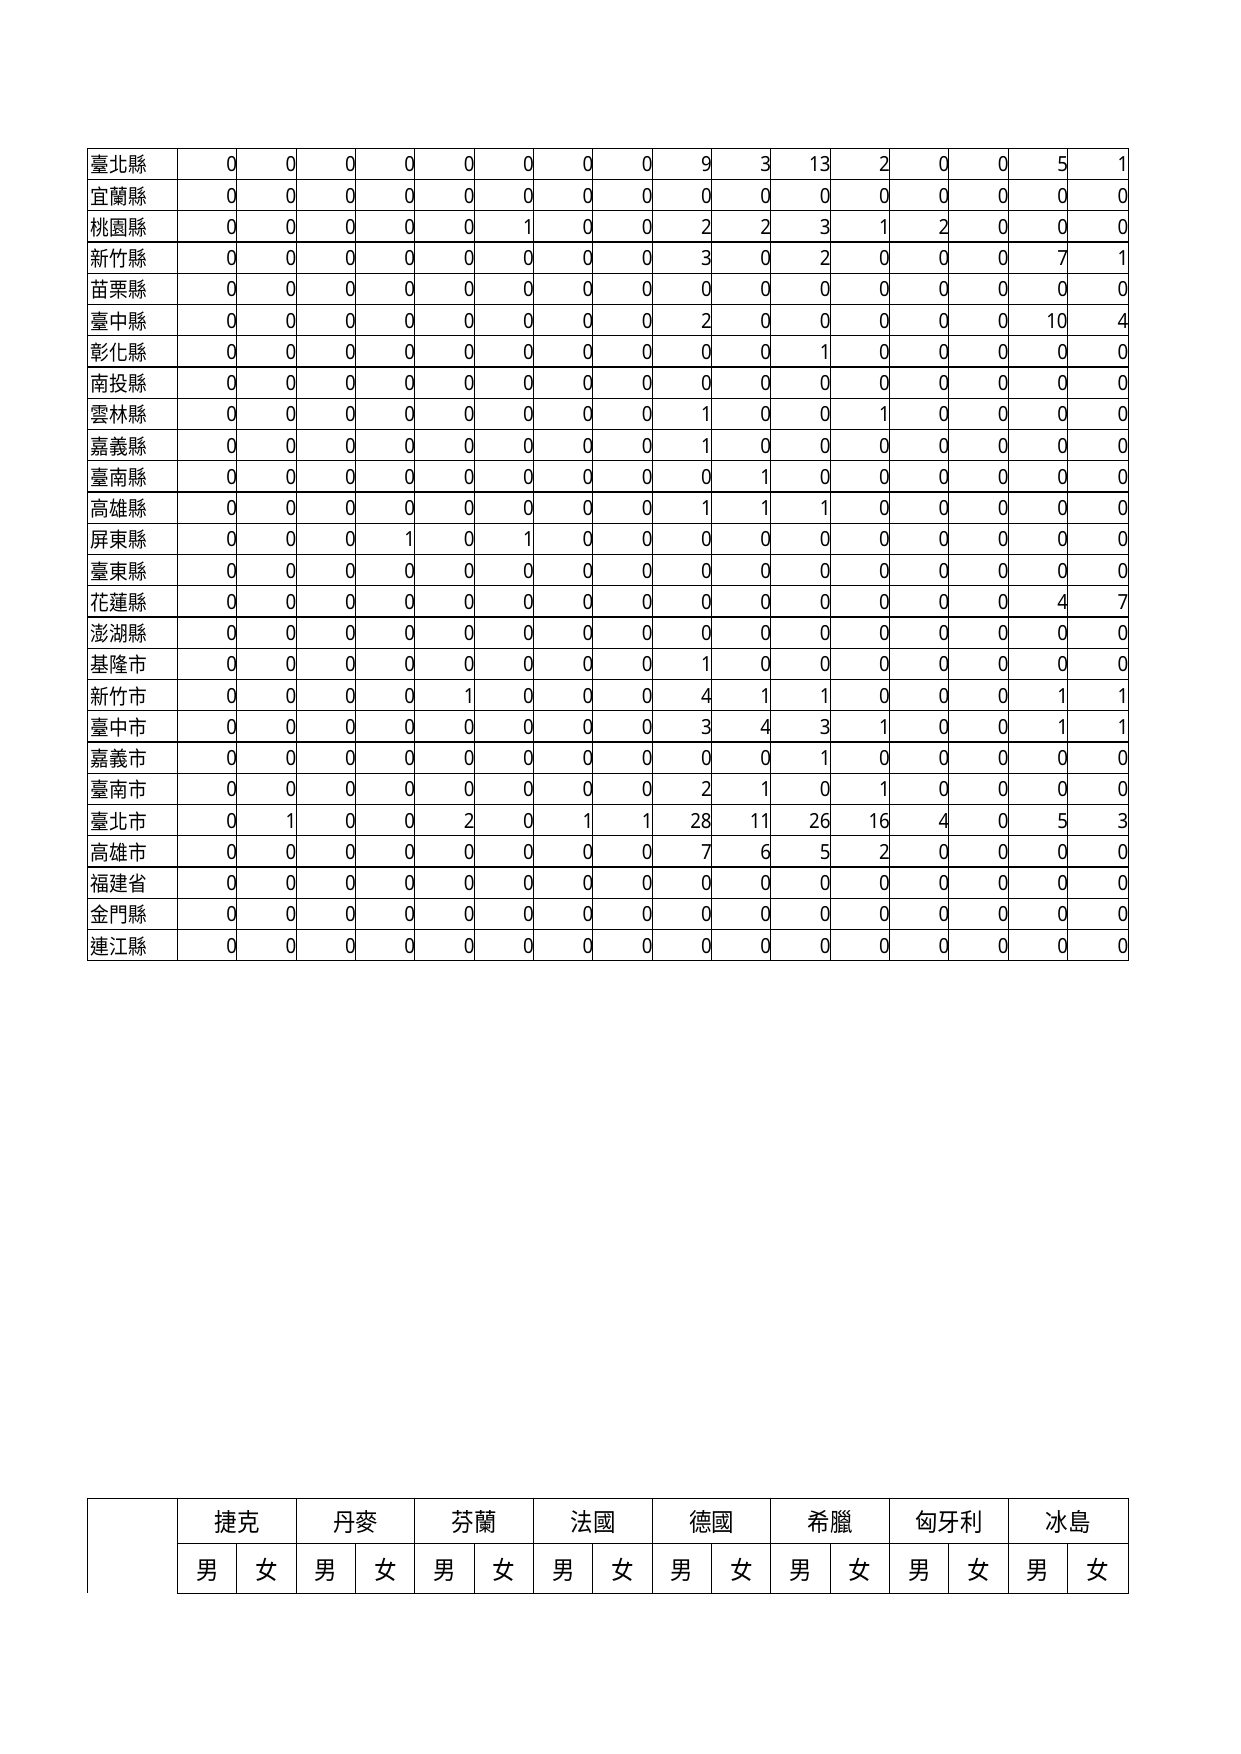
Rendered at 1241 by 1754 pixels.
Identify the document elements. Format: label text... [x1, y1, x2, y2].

table_cell 0 [178, 868, 236, 898]
table_cell 0 [771, 555, 830, 585]
table_cell 0 [831, 899, 889, 929]
table_cell 0 [653, 899, 711, 929]
table_cell 0 [1068, 555, 1128, 585]
table_cell 0 [890, 868, 948, 898]
table_cell 0 [593, 743, 652, 773]
table_cell 3 [712, 149, 770, 179]
table_cell 0 [949, 649, 1008, 679]
table_cell 3 [653, 243, 711, 273]
table_cell 0 [415, 618, 474, 648]
table_cell 0 [890, 461, 948, 491]
table_cell 0 [1068, 524, 1128, 554]
table_cell 0 [415, 180, 474, 210]
table_cell 0 [356, 243, 414, 273]
table_cell 0 [356, 868, 414, 898]
table_cell 0 [593, 243, 652, 273]
table_cell 連江縣 [88, 930, 177, 960]
table_cell 1 [1068, 680, 1128, 710]
table_cell 0 [890, 493, 948, 523]
table_cell 0 [534, 711, 592, 741]
table_cell 0 [178, 899, 236, 929]
table_cell 0 [949, 774, 1008, 804]
table_cell 2 [653, 305, 711, 335]
table_cell 0 [297, 899, 355, 929]
table_cell 金門縣 [88, 899, 177, 929]
table_cell 28 [653, 805, 711, 835]
table_cell 0 [593, 493, 652, 523]
table_cell 5 [1009, 805, 1067, 835]
table_cell 1 [653, 649, 711, 679]
table_cell 0 [831, 743, 889, 773]
table_cell 0 [890, 930, 948, 960]
table_cell 16 [831, 805, 889, 835]
table_cell 屏東縣 [88, 524, 177, 554]
table_cell 苗栗縣 [88, 274, 177, 304]
table_cell 0 [178, 493, 236, 523]
table_cell 0 [949, 399, 1008, 429]
table_cell 0 [475, 336, 533, 366]
table_cell 0 [712, 649, 770, 679]
table_header 芬蘭 [415, 1499, 533, 1543]
table_cell 0 [297, 774, 355, 804]
table_cell 1 [771, 493, 830, 523]
table_cell 0 [356, 618, 414, 648]
table_cell 0 [831, 493, 889, 523]
table_cell 2 [771, 243, 830, 273]
table_cell 0 [831, 243, 889, 273]
table_cell 0 [534, 899, 592, 929]
table_cell 1 [653, 430, 711, 460]
table_cell 7 [1009, 243, 1067, 273]
table_cell 0 [1009, 930, 1067, 960]
table_cell 0 [475, 743, 533, 773]
table_cell 0 [949, 149, 1008, 179]
table_cell 2 [712, 211, 770, 241]
table_cell 0 [475, 149, 533, 179]
table_cell 0 [1009, 430, 1067, 460]
table_cell 2 [653, 211, 711, 241]
table_cell 0 [712, 743, 770, 773]
table_cell 0 [297, 149, 355, 179]
table_cell 0 [949, 680, 1008, 710]
table_header [88, 1499, 177, 1593]
table_cell 0 [949, 211, 1008, 241]
table_cell 0 [415, 899, 474, 929]
table_cell 0 [712, 430, 770, 460]
table_cell 0 [237, 430, 296, 460]
table_cell 0 [712, 930, 770, 960]
table_cell 2 [890, 211, 948, 241]
table_cell 0 [653, 274, 711, 304]
table_cell 0 [949, 836, 1008, 866]
table_cell 0 [297, 680, 355, 710]
table_cell 0 [890, 649, 948, 679]
table_cell 0 [475, 868, 533, 898]
table_cell 0 [890, 555, 948, 585]
table_cell 0 [356, 305, 414, 335]
table_cell 0 [475, 493, 533, 523]
table_cell 男 [653, 1544, 711, 1593]
table_cell 男 [415, 1544, 474, 1593]
table_cell 0 [593, 180, 652, 210]
table_cell 0 [237, 211, 296, 241]
table_cell 0 [712, 305, 770, 335]
table_cell 男 [890, 1544, 948, 1593]
table_cell 0 [1068, 899, 1128, 929]
table_cell 0 [415, 586, 474, 616]
table_cell 2 [415, 805, 474, 835]
table_cell 1 [771, 680, 830, 710]
table_cell 0 [475, 649, 533, 679]
table_cell 高雄市 [88, 836, 177, 866]
table_cell 彰化縣 [88, 336, 177, 366]
table_cell 0 [178, 149, 236, 179]
table_cell 0 [534, 836, 592, 866]
table_cell 0 [356, 805, 414, 835]
table_cell 0 [712, 868, 770, 898]
table_cell 男 [178, 1544, 236, 1593]
table_cell 0 [831, 461, 889, 491]
table_cell 1 [1068, 243, 1128, 273]
table_cell 1 [1068, 711, 1128, 741]
table_cell 0 [237, 836, 296, 866]
table_cell 高雄縣 [88, 493, 177, 523]
table_cell 0 [534, 430, 592, 460]
table_cell 0 [771, 930, 830, 960]
table_cell 0 [1009, 774, 1067, 804]
table_cell 0 [949, 743, 1008, 773]
table_cell 0 [415, 774, 474, 804]
table_cell 0 [890, 711, 948, 741]
table_cell 0 [534, 649, 592, 679]
table_cell 1 [1009, 680, 1067, 710]
table_cell 6 [712, 836, 770, 866]
table_cell 嘉義市 [88, 743, 177, 773]
table_cell 0 [1009, 461, 1067, 491]
table_cell 女 [356, 1544, 414, 1593]
table_cell 0 [949, 868, 1008, 898]
table_cell 0 [771, 899, 830, 929]
table_cell 0 [771, 274, 830, 304]
table_cell 0 [890, 774, 948, 804]
table_cell 0 [1068, 336, 1128, 366]
table_cell 0 [593, 368, 652, 398]
table_cell 0 [297, 243, 355, 273]
table_cell 0 [237, 180, 296, 210]
table_cell 0 [534, 461, 592, 491]
table_cell 1 [712, 493, 770, 523]
table_cell 0 [593, 868, 652, 898]
table_cell 0 [949, 305, 1008, 335]
table_cell 0 [415, 711, 474, 741]
table_cell 0 [415, 836, 474, 866]
table_cell 臺南市 [88, 774, 177, 804]
table_cell 0 [356, 399, 414, 429]
table_cell 0 [1009, 618, 1067, 648]
table_cell 0 [1068, 368, 1128, 398]
table_cell 0 [1009, 743, 1067, 773]
table_cell 0 [949, 461, 1008, 491]
table_cell 0 [1068, 430, 1128, 460]
table_cell 0 [178, 211, 236, 241]
table_cell 0 [771, 430, 830, 460]
table_cell 0 [534, 774, 592, 804]
table_cell 0 [237, 743, 296, 773]
table_cell 0 [1009, 524, 1067, 554]
table_cell 3 [771, 711, 830, 741]
table_cell 0 [297, 711, 355, 741]
table_cell 0 [297, 868, 355, 898]
table_cell 0 [1009, 336, 1067, 366]
table_cell 4 [1009, 586, 1067, 616]
table_cell 0 [831, 336, 889, 366]
table_cell 4 [890, 805, 948, 835]
table_cell 4 [653, 680, 711, 710]
table_cell 2 [653, 774, 711, 804]
table_cell 1 [712, 680, 770, 710]
table_cell 0 [297, 336, 355, 366]
table_cell 0 [534, 180, 592, 210]
table_cell 0 [593, 774, 652, 804]
table_cell 澎湖縣 [88, 618, 177, 648]
table_cell 0 [178, 399, 236, 429]
table_cell 0 [890, 368, 948, 398]
table_cell 0 [237, 649, 296, 679]
table_cell 0 [237, 493, 296, 523]
table_cell 0 [297, 618, 355, 648]
table_cell 0 [534, 368, 592, 398]
table_cell 0 [356, 774, 414, 804]
table_cell 0 [890, 149, 948, 179]
table_cell 0 [1068, 930, 1128, 960]
table_cell 0 [475, 586, 533, 616]
table_cell 0 [178, 243, 236, 273]
table_cell 0 [949, 899, 1008, 929]
table_cell 0 [593, 524, 652, 554]
table_cell 0 [178, 524, 236, 554]
table_cell 26 [771, 805, 830, 835]
table_cell 0 [831, 430, 889, 460]
table_cell 13 [771, 149, 830, 179]
table_cell 0 [890, 524, 948, 554]
table_cell 0 [831, 868, 889, 898]
table_cell 0 [297, 399, 355, 429]
table_cell 1 [771, 743, 830, 773]
table_cell 0 [1068, 274, 1128, 304]
table_cell 0 [653, 586, 711, 616]
table_cell 0 [356, 680, 414, 710]
table_cell 0 [415, 274, 474, 304]
table_cell 男 [1009, 1544, 1067, 1593]
table_cell 2 [831, 149, 889, 179]
table_cell 女 [475, 1544, 533, 1593]
table_cell 臺北縣 [88, 149, 177, 179]
table_cell 0 [237, 305, 296, 335]
table_cell 0 [712, 524, 770, 554]
table_cell 1 [712, 774, 770, 804]
table_cell 0 [593, 211, 652, 241]
table_cell 0 [1009, 868, 1067, 898]
table_cell 0 [771, 305, 830, 335]
table_cell 4 [712, 711, 770, 741]
table_header 希臘 [771, 1499, 889, 1543]
table_cell 0 [771, 868, 830, 898]
table_cell 0 [356, 743, 414, 773]
table_cell 0 [593, 930, 652, 960]
table_cell 7 [653, 836, 711, 866]
table_cell 女 [712, 1544, 770, 1593]
table_cell 0 [415, 868, 474, 898]
table_cell 0 [415, 336, 474, 366]
table_cell 0 [712, 336, 770, 366]
table_cell 0 [475, 680, 533, 710]
table_cell 1 [653, 493, 711, 523]
table_cell 0 [178, 649, 236, 679]
table_cell 0 [297, 805, 355, 835]
table_cell 0 [237, 711, 296, 741]
table_cell 1 [653, 399, 711, 429]
table_cell 福建省 [88, 868, 177, 898]
table_cell 0 [890, 430, 948, 460]
table_cell 雲林縣 [88, 399, 177, 429]
table_cell 1 [831, 211, 889, 241]
table_cell 0 [831, 274, 889, 304]
table_cell 0 [890, 180, 948, 210]
table_cell 0 [653, 618, 711, 648]
table_cell 0 [356, 899, 414, 929]
table_cell 0 [949, 180, 1008, 210]
table_cell 0 [415, 399, 474, 429]
table_cell 0 [475, 899, 533, 929]
table_cell 0 [890, 305, 948, 335]
table_cell 0 [890, 586, 948, 616]
table_cell 0 [475, 430, 533, 460]
table_cell 0 [949, 430, 1008, 460]
table_cell 0 [593, 586, 652, 616]
table_cell 男 [534, 1544, 592, 1593]
table_cell 0 [534, 305, 592, 335]
table_cell 0 [475, 618, 533, 648]
table_cell 0 [771, 774, 830, 804]
table_cell 0 [1068, 836, 1128, 866]
table_cell 0 [178, 930, 236, 960]
table_cell 0 [475, 461, 533, 491]
table_cell 0 [237, 243, 296, 273]
table_cell 0 [356, 461, 414, 491]
table_cell 0 [475, 836, 533, 866]
table_cell 0 [178, 430, 236, 460]
table_cell 1 [831, 399, 889, 429]
table_cell 0 [1009, 368, 1067, 398]
table_cell 0 [415, 461, 474, 491]
table_cell 0 [178, 555, 236, 585]
table_cell 臺南縣 [88, 461, 177, 491]
table_cell 0 [1068, 868, 1128, 898]
table_cell 0 [593, 274, 652, 304]
table_cell 0 [949, 711, 1008, 741]
table_cell 0 [831, 180, 889, 210]
table_cell 0 [534, 274, 592, 304]
table_cell 0 [534, 211, 592, 241]
table_cell 0 [297, 430, 355, 460]
table_header 匈牙利 [890, 1499, 1008, 1543]
table_cell 1 [356, 524, 414, 554]
table_cell 0 [297, 836, 355, 866]
table_cell 0 [475, 399, 533, 429]
table_cell 0 [1009, 493, 1067, 523]
table_cell 0 [356, 649, 414, 679]
table_cell 0 [415, 493, 474, 523]
table_cell 0 [771, 399, 830, 429]
table_cell 0 [534, 149, 592, 179]
table_cell 0 [237, 930, 296, 960]
table_cell 0 [593, 899, 652, 929]
table_cell 1 [593, 805, 652, 835]
table_cell 0 [297, 180, 355, 210]
table_cell 0 [771, 368, 830, 398]
table_cell 0 [178, 680, 236, 710]
table_cell 0 [475, 180, 533, 210]
table_cell 新竹市 [88, 680, 177, 710]
table_cell 0 [237, 618, 296, 648]
table_cell 0 [534, 868, 592, 898]
table_cell 0 [475, 805, 533, 835]
table_cell 0 [593, 305, 652, 335]
table_cell 0 [356, 930, 414, 960]
table_cell 0 [297, 274, 355, 304]
table_cell 0 [297, 555, 355, 585]
table_cell 0 [712, 618, 770, 648]
table_cell 0 [890, 243, 948, 273]
table_cell 0 [1009, 899, 1067, 929]
table_cell 0 [1068, 774, 1128, 804]
table_cell 0 [415, 649, 474, 679]
table_cell 0 [712, 899, 770, 929]
table_cell 0 [593, 649, 652, 679]
table_cell 0 [949, 368, 1008, 398]
table_cell 0 [593, 836, 652, 866]
table_cell 0 [593, 399, 652, 429]
table_cell 男 [771, 1544, 830, 1593]
table_cell 0 [415, 555, 474, 585]
table_cell 0 [593, 430, 652, 460]
table_cell 0 [356, 180, 414, 210]
table_cell 男 [297, 1544, 355, 1593]
table_cell 0 [949, 524, 1008, 554]
table_cell 1 [475, 524, 533, 554]
table_cell 0 [178, 836, 236, 866]
table_cell 0 [1068, 461, 1128, 491]
table_cell 0 [1068, 211, 1128, 241]
table_cell 0 [1009, 180, 1067, 210]
table_cell 0 [890, 399, 948, 429]
table_cell 0 [949, 336, 1008, 366]
table_cell 0 [831, 555, 889, 585]
table_cell 0 [475, 711, 533, 741]
table_cell 0 [831, 524, 889, 554]
table_cell 0 [949, 586, 1008, 616]
table_cell 0 [178, 618, 236, 648]
table_cell 0 [415, 149, 474, 179]
table_cell 0 [831, 305, 889, 335]
table_cell 0 [1068, 493, 1128, 523]
table_cell 0 [712, 399, 770, 429]
table_cell 0 [831, 618, 889, 648]
table_cell 0 [653, 524, 711, 554]
table_cell 0 [415, 743, 474, 773]
table_cell 0 [415, 930, 474, 960]
table_cell 0 [949, 555, 1008, 585]
table_cell 0 [1068, 649, 1128, 679]
table_cell 0 [415, 211, 474, 241]
table_cell 0 [593, 461, 652, 491]
table_cell 0 [1009, 211, 1067, 241]
table_cell 3 [1068, 805, 1128, 835]
table_cell 0 [1009, 555, 1067, 585]
table_cell 0 [653, 368, 711, 398]
table_cell 0 [178, 274, 236, 304]
table_cell 0 [534, 336, 592, 366]
table_cell 桃園縣 [88, 211, 177, 241]
table_cell 0 [415, 368, 474, 398]
table_cell 0 [178, 774, 236, 804]
table_cell 0 [178, 305, 236, 335]
table_cell 4 [1068, 305, 1128, 335]
table_cell 0 [534, 493, 592, 523]
table_cell 0 [297, 649, 355, 679]
table_cell 1 [771, 336, 830, 366]
table_cell 1 [712, 461, 770, 491]
table_cell 10 [1009, 305, 1067, 335]
table_cell 0 [831, 368, 889, 398]
table_cell 1 [237, 805, 296, 835]
table_cell 1 [1009, 711, 1067, 741]
table_cell 0 [593, 711, 652, 741]
table_cell 0 [356, 336, 414, 366]
table_cell 0 [475, 774, 533, 804]
table_cell 0 [653, 868, 711, 898]
table_cell 0 [1009, 836, 1067, 866]
table_cell 0 [237, 524, 296, 554]
table_cell 0 [1009, 274, 1067, 304]
table_cell 0 [297, 493, 355, 523]
table_cell 0 [890, 836, 948, 866]
table_cell 0 [178, 180, 236, 210]
table_cell 0 [771, 649, 830, 679]
table_cell 0 [237, 680, 296, 710]
table_cell 0 [831, 586, 889, 616]
table_cell 0 [949, 618, 1008, 648]
table_header 捷克 [178, 1499, 296, 1543]
table_cell 0 [178, 461, 236, 491]
table_cell 1 [415, 680, 474, 710]
table_cell 0 [297, 368, 355, 398]
table_cell 0 [1068, 399, 1128, 429]
table_cell 新竹縣 [88, 243, 177, 273]
table_cell 0 [356, 368, 414, 398]
table_cell 0 [297, 211, 355, 241]
table_cell 0 [771, 618, 830, 648]
table_cell 0 [534, 680, 592, 710]
table_cell 0 [178, 336, 236, 366]
table_cell 女 [593, 1544, 652, 1593]
table_cell 0 [356, 430, 414, 460]
table_cell 0 [297, 461, 355, 491]
table_cell 0 [712, 586, 770, 616]
table_cell 0 [771, 586, 830, 616]
table_cell 0 [534, 524, 592, 554]
table_cell 0 [237, 274, 296, 304]
table_cell 0 [653, 743, 711, 773]
table_cell 0 [593, 618, 652, 648]
table_cell 0 [534, 586, 592, 616]
table_cell 0 [356, 711, 414, 741]
table_cell 0 [712, 180, 770, 210]
table_cell 0 [890, 680, 948, 710]
table_cell 0 [1068, 180, 1128, 210]
table_cell 0 [178, 711, 236, 741]
table_cell 0 [415, 243, 474, 273]
table_cell 0 [475, 368, 533, 398]
table_cell 0 [297, 586, 355, 616]
table_cell 0 [415, 430, 474, 460]
table_cell 0 [771, 180, 830, 210]
table_cell 0 [475, 930, 533, 960]
table_cell 0 [653, 336, 711, 366]
table_cell 0 [771, 524, 830, 554]
table_cell 0 [831, 930, 889, 960]
table_cell 11 [712, 805, 770, 835]
table_cell 0 [949, 274, 1008, 304]
table_cell 0 [356, 555, 414, 585]
table_cell 0 [356, 586, 414, 616]
table_cell 1 [831, 711, 889, 741]
table_cell 臺東縣 [88, 555, 177, 585]
table_cell 0 [534, 743, 592, 773]
table_cell 0 [890, 274, 948, 304]
table_cell 0 [890, 899, 948, 929]
table_cell 臺中市 [88, 711, 177, 741]
table_cell 9 [653, 149, 711, 179]
table_cell 0 [534, 243, 592, 273]
table_cell 0 [1068, 743, 1128, 773]
table_cell 0 [356, 274, 414, 304]
table_cell 5 [1009, 149, 1067, 179]
table_cell 0 [356, 493, 414, 523]
table_cell 基隆市 [88, 649, 177, 679]
table_cell 3 [771, 211, 830, 241]
table_cell 0 [949, 493, 1008, 523]
table_cell 0 [178, 743, 236, 773]
table_cell 1 [534, 805, 592, 835]
table_cell 0 [475, 555, 533, 585]
table_cell 0 [475, 274, 533, 304]
table_cell 南投縣 [88, 368, 177, 398]
table_cell 0 [237, 555, 296, 585]
table_cell 0 [1068, 618, 1128, 648]
table_header 冰島 [1009, 1499, 1128, 1543]
table_cell 0 [831, 649, 889, 679]
table_cell 0 [534, 399, 592, 429]
table_cell 女 [831, 1544, 889, 1593]
table_cell 臺中縣 [88, 305, 177, 335]
table_cell 0 [237, 368, 296, 398]
table_cell 0 [593, 149, 652, 179]
table_cell 女 [949, 1544, 1008, 1593]
table_cell 0 [1009, 649, 1067, 679]
table_cell 3 [653, 711, 711, 741]
table_cell 花蓮縣 [88, 586, 177, 616]
table_cell 0 [949, 930, 1008, 960]
table_cell 0 [356, 836, 414, 866]
table_cell 0 [297, 305, 355, 335]
table_cell 0 [475, 243, 533, 273]
table_header 丹麥 [297, 1499, 414, 1543]
table_cell 0 [712, 274, 770, 304]
table_cell 0 [237, 149, 296, 179]
table_cell 0 [653, 930, 711, 960]
table_cell 0 [712, 555, 770, 585]
table_cell 嘉義縣 [88, 430, 177, 460]
table_cell 0 [653, 180, 711, 210]
table_cell 0 [949, 243, 1008, 273]
table_cell 0 [593, 555, 652, 585]
table_cell 0 [593, 680, 652, 710]
table_cell 0 [237, 461, 296, 491]
table_header 德國 [653, 1499, 770, 1543]
table_cell 0 [297, 743, 355, 773]
table_cell 0 [237, 868, 296, 898]
table_cell 0 [653, 555, 711, 585]
table_cell 0 [653, 461, 711, 491]
table_cell 女 [237, 1544, 296, 1593]
table_cell 0 [237, 399, 296, 429]
table_cell 0 [534, 555, 592, 585]
table_header 法國 [534, 1499, 652, 1543]
table_cell 臺北市 [88, 805, 177, 835]
table_cell 0 [534, 618, 592, 648]
table_cell 1 [1068, 149, 1128, 179]
table_cell 5 [771, 836, 830, 866]
table_cell 0 [178, 586, 236, 616]
table_cell 7 [1068, 586, 1128, 616]
table_cell 1 [831, 774, 889, 804]
table_cell 0 [237, 899, 296, 929]
table_cell 0 [237, 586, 296, 616]
table_cell 0 [415, 524, 474, 554]
table_cell 0 [890, 618, 948, 648]
table_cell 0 [178, 368, 236, 398]
table_cell 0 [771, 461, 830, 491]
table_cell 0 [356, 211, 414, 241]
table_cell 0 [415, 305, 474, 335]
table_cell 0 [593, 336, 652, 366]
table_cell 女 [1068, 1544, 1128, 1593]
table_cell 0 [356, 149, 414, 179]
table_cell 0 [890, 743, 948, 773]
table_cell 2 [831, 836, 889, 866]
table_cell 0 [237, 336, 296, 366]
table_cell 0 [297, 524, 355, 554]
table_cell 0 [890, 336, 948, 366]
table_cell 0 [831, 680, 889, 710]
table_cell 0 [949, 805, 1008, 835]
table_cell 0 [712, 243, 770, 273]
table_cell 0 [178, 805, 236, 835]
table_cell 宜蘭縣 [88, 180, 177, 210]
table_cell 0 [297, 930, 355, 960]
table_cell 1 [475, 211, 533, 241]
table_cell 0 [1009, 399, 1067, 429]
table_cell 0 [712, 368, 770, 398]
table_cell 0 [237, 774, 296, 804]
table_cell 0 [475, 305, 533, 335]
table_cell 0 [534, 930, 592, 960]
